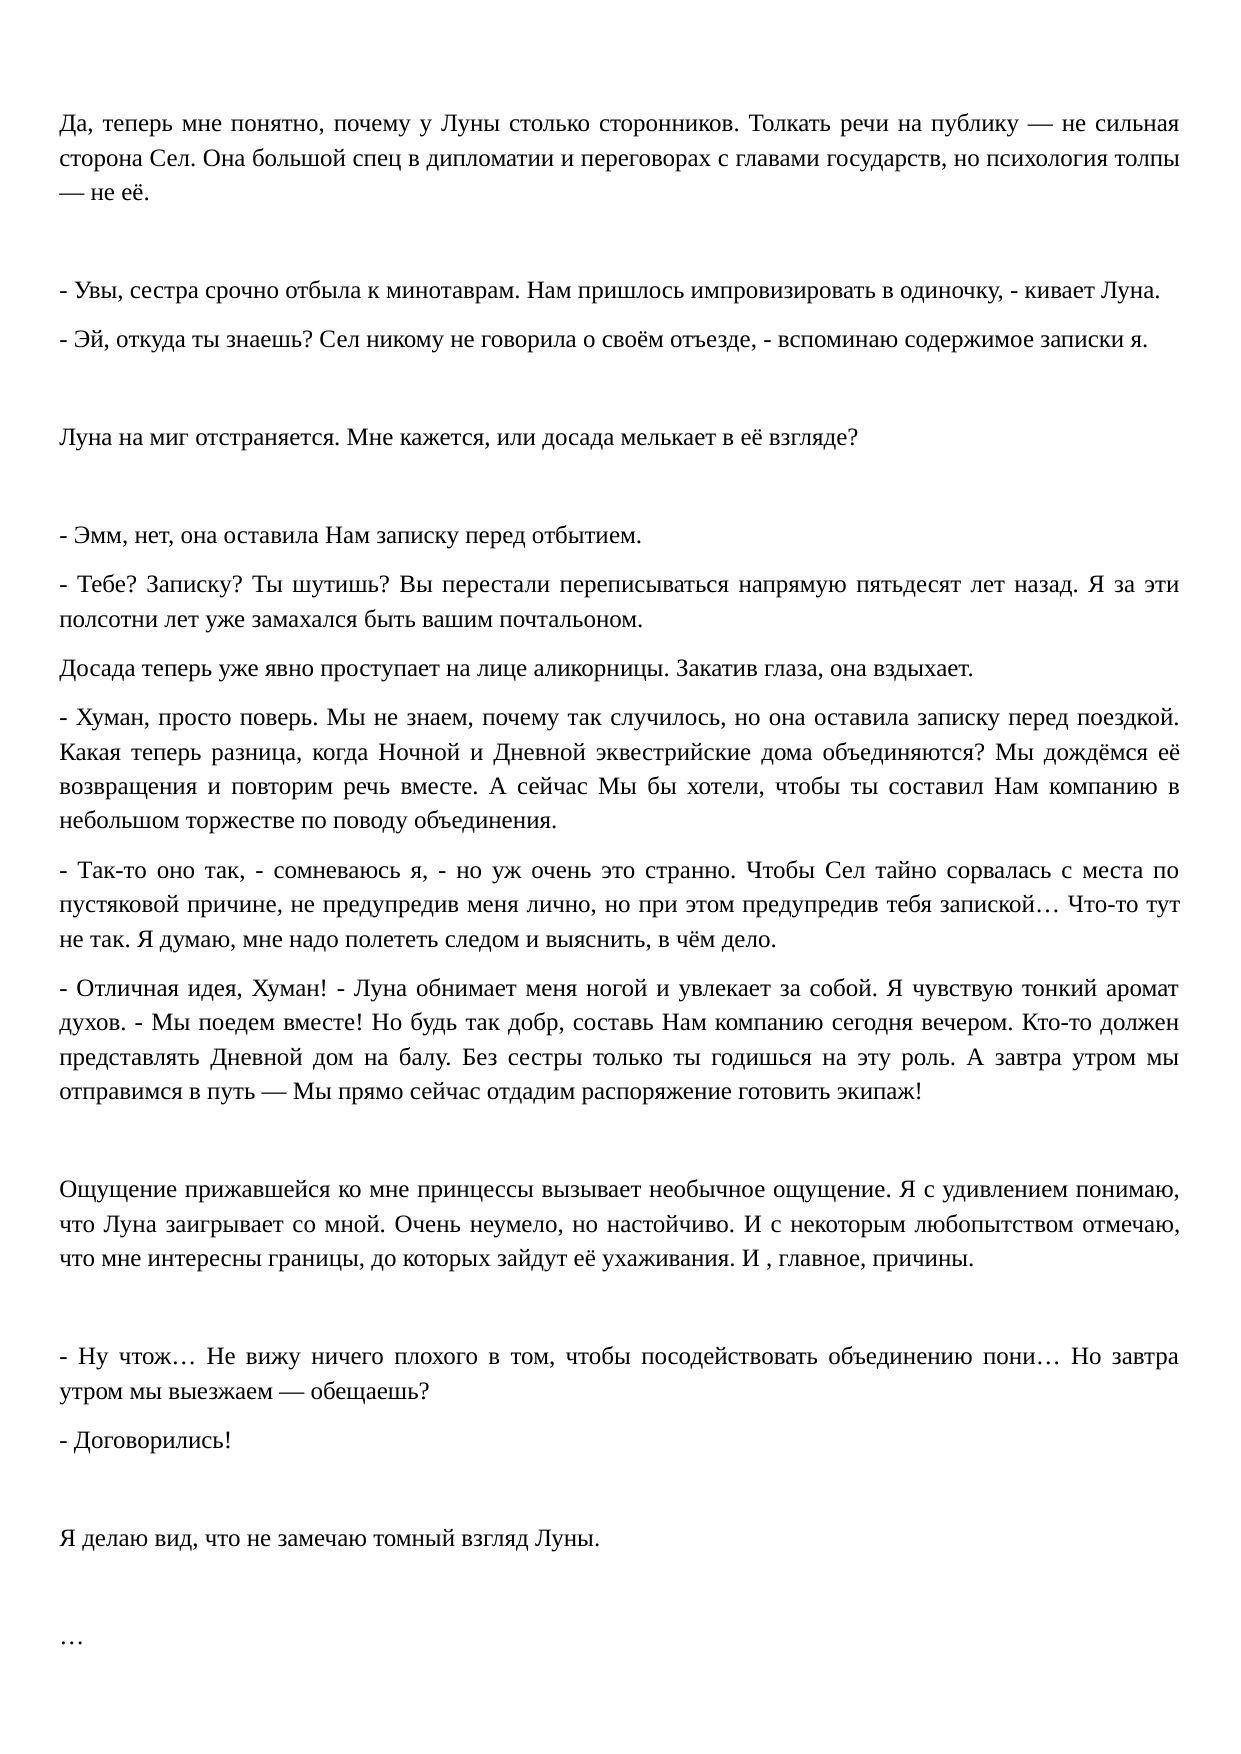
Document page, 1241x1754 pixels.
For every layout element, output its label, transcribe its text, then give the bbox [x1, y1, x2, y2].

text - Хуман, просто поверь. Мы не знаем, почему так случилось, но она оставила записку перед поездкой. Какая теперь разница, когда Ночной и Дневной эквестрийские дома объединяются? Мы дождёмся её возвращения и повторим речь вместе. А сейчас Мы бы хотели, чтобы ты составил Нам компанию в небольшом торжестве по поводу объединения. [59, 702, 1181, 834]
text - Эмм, нет, она оставила Нам записку перед отбытием. [59, 521, 1181, 549]
text - Договорились! [59, 1425, 1181, 1454]
text Досада теперь уже явно проступает на лице аликорницы. Закатив глаза, она вздыхает. [59, 653, 1181, 682]
text - Ну чтож… Не вижу ничего плохого в том, чтобы посодействовать объединению пони… Но завтра утром мы выезжаем — обещаешь? [59, 1341, 1181, 1404]
text - Отличная идея, Хуман! - Луна обнимает меня ногой и увлекает за собой. Я чувствую тонкий аромат духов. - Мы поедем вместе! Но будь так добр, составь Нам компанию сегодня вечером. Кто-то должен представлять Дневной дом на балу. Без сестры только ты годишься на эту роль. А завтра утром мы отправимся в путь — Мы прямо сейчас отдадим распоряжение готовить экипаж! [59, 973, 1181, 1105]
text Луна на миг отстраняется. Мне кажется, или досада мелькает в её взгляде? [59, 422, 1181, 451]
text Да, теперь мне понятно, почему у Луны столько сторонников. Толкать речи на публику — не сильная сторона Сел. Она большой спец в дипломатии и переговорах с главами государств, но психология толпы — не её. [59, 108, 1181, 206]
text - Эй, откуда ты знаешь? Сел никому не говорила о своём отъезде, - вспоминаю содержимое записки я. [59, 324, 1181, 353]
text - Увы, сестра срочно отбыла к минотаврам. Нам пришлось импровизировать в одиночку, - кивает Луна. [59, 275, 1181, 304]
text … [59, 1621, 1181, 1650]
text - Так-то оно так, - сомневаюсь я, - но уж очень это странно. Чтобы Сел тайно сорвалась с места по пустяковой причине, не предупредив меня лично, но при этом предупредив тебя запиской… Что-то тут не так. Я думаю, мне надо полететь следом и выяснить, в чём дело. [59, 855, 1181, 952]
text Ощущение прижавшейся ко мне принцессы вызывает необычное ощущение. Я с удивлением понимаю, что Луна заигрывает со мной. Очень неумело, но настойчиво. И с некоторым любопытством отмечаю, что мне интересны границы, до которых зайдут её ухаживания. И , главное, причины. [59, 1174, 1181, 1272]
text Я делаю вид, что не замечаю томный взгляд Луны. [59, 1523, 1181, 1552]
text - Тебе? Записку? Ты шутишь? Вы перестали переписываться напрямую пятьдесят лет назад. Я за эти полсотни лет уже замахался быть вашим почтальоном. [59, 569, 1181, 633]
